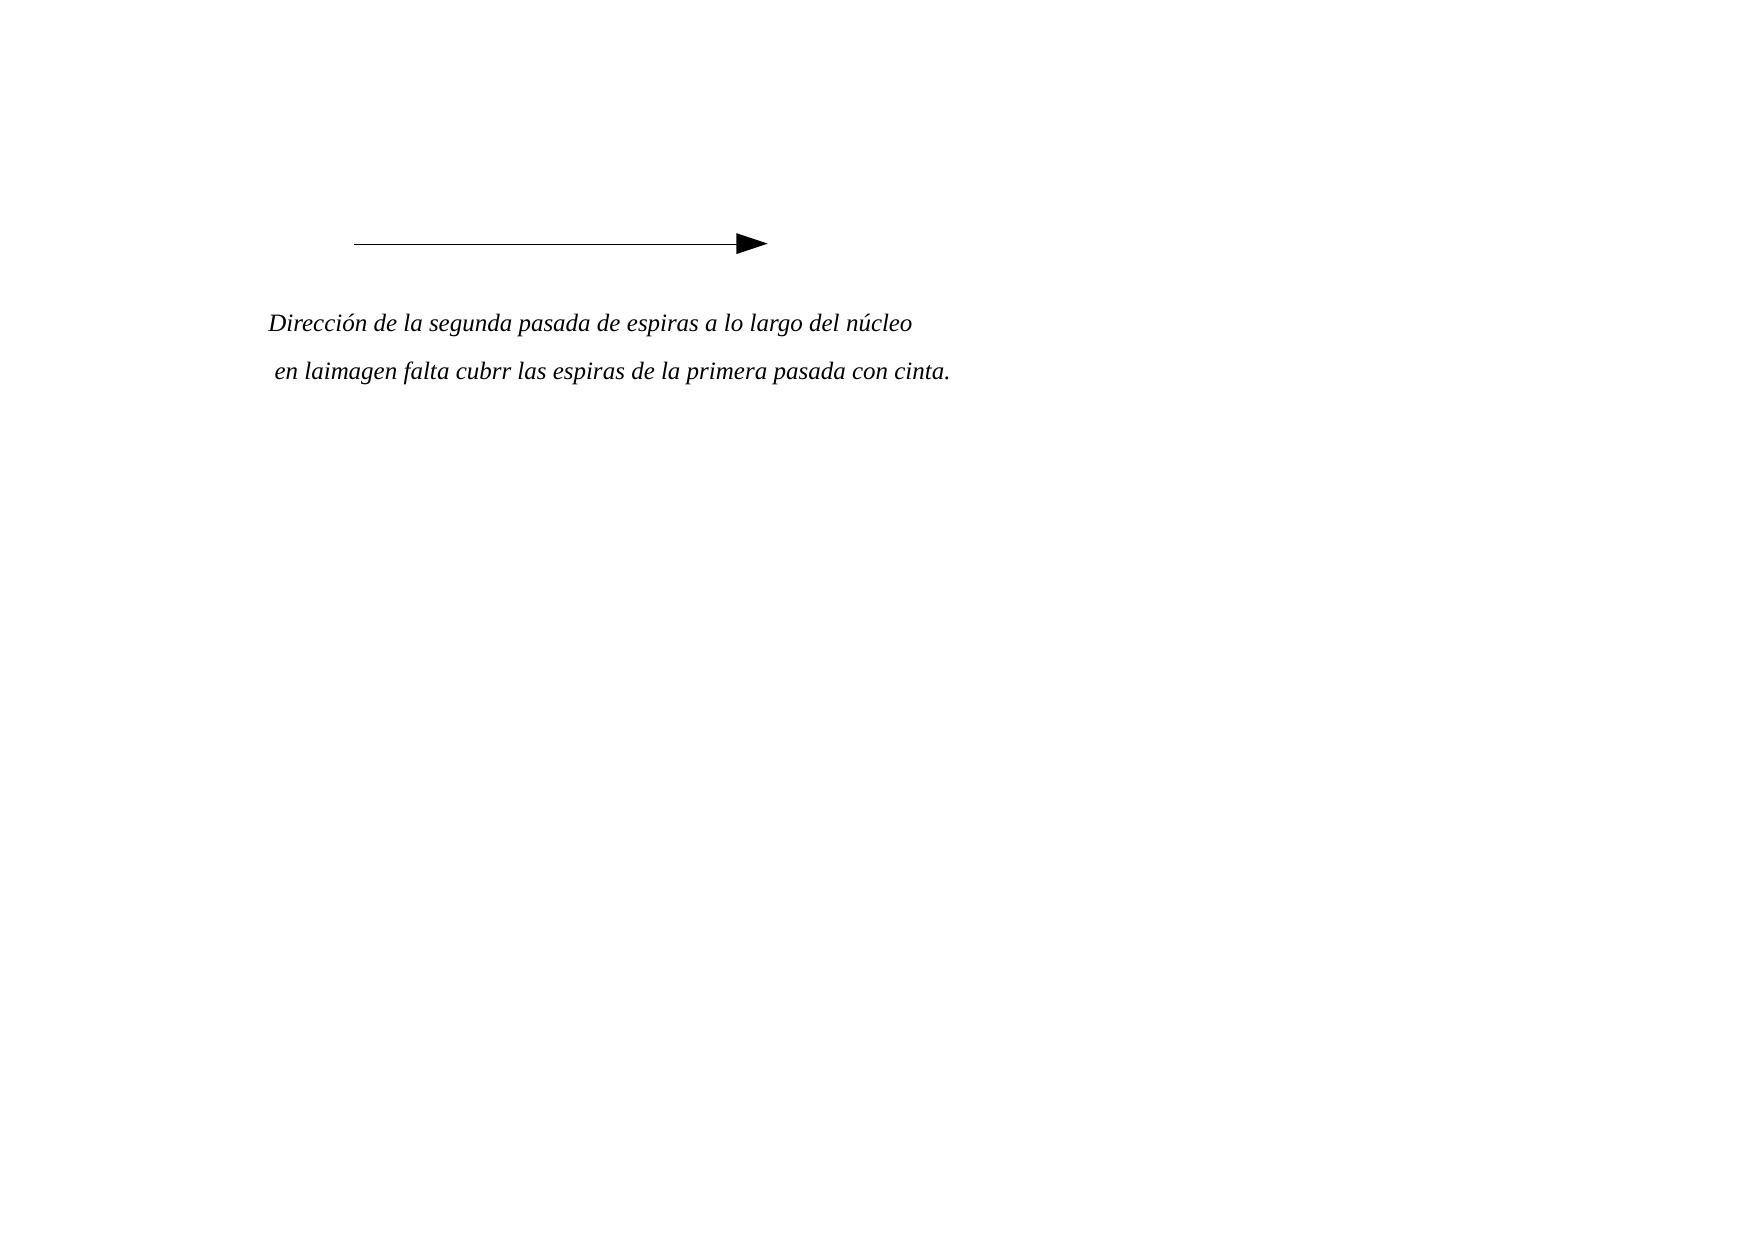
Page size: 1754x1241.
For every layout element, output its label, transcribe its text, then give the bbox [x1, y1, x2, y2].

text Dirección de la segunda pasada de espiras a lo largo del núcleo [118, 308, 1636, 337]
text en laimagen falta cubrr las espiras de la primera pasada con cinta. [118, 356, 1636, 385]
